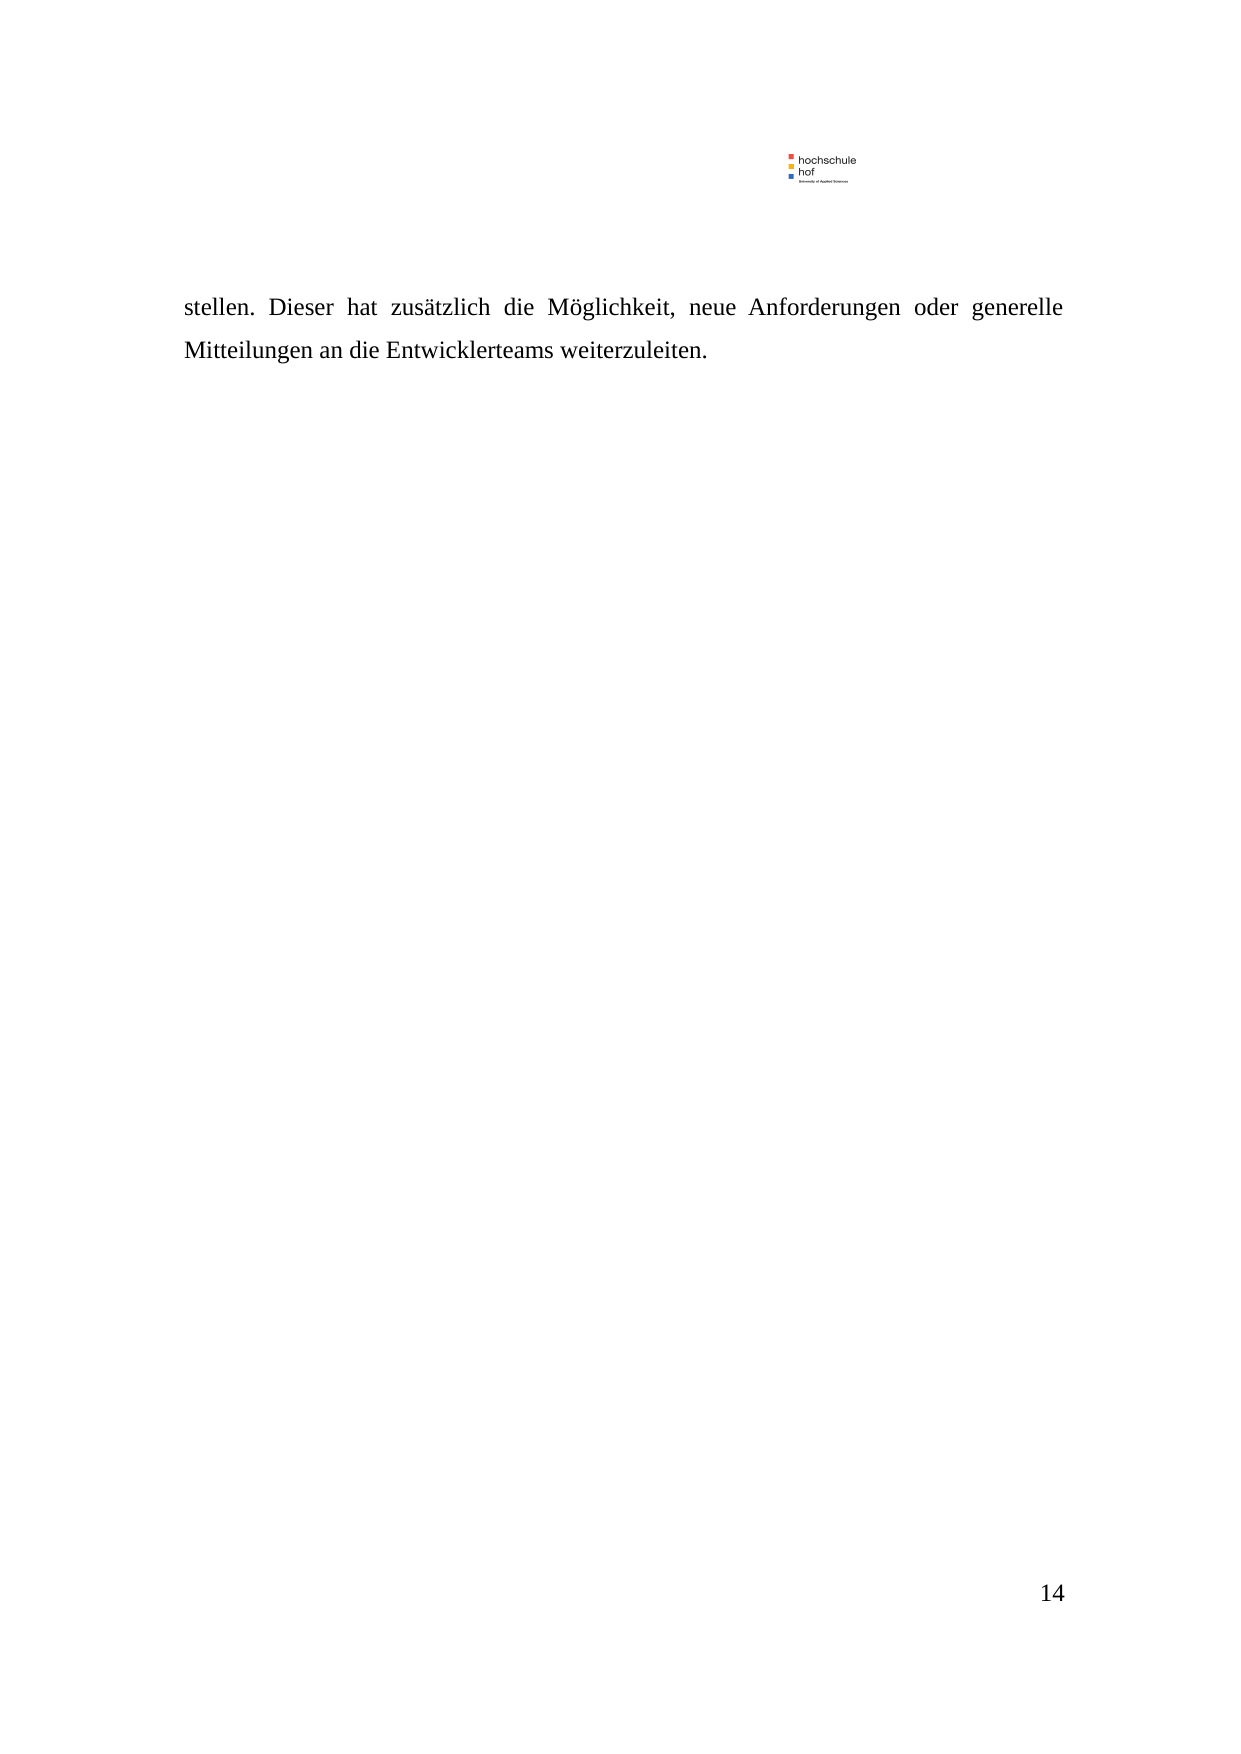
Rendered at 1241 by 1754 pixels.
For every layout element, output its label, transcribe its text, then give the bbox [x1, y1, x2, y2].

picture [788, 154, 856, 183]
text stellen. Dieser hat zusätzlich die Möglichkeit, neue Anforderungen oder generelle Mitteilungen an die Entwicklerteams weiterzuleiten. [184, 292, 1064, 364]
